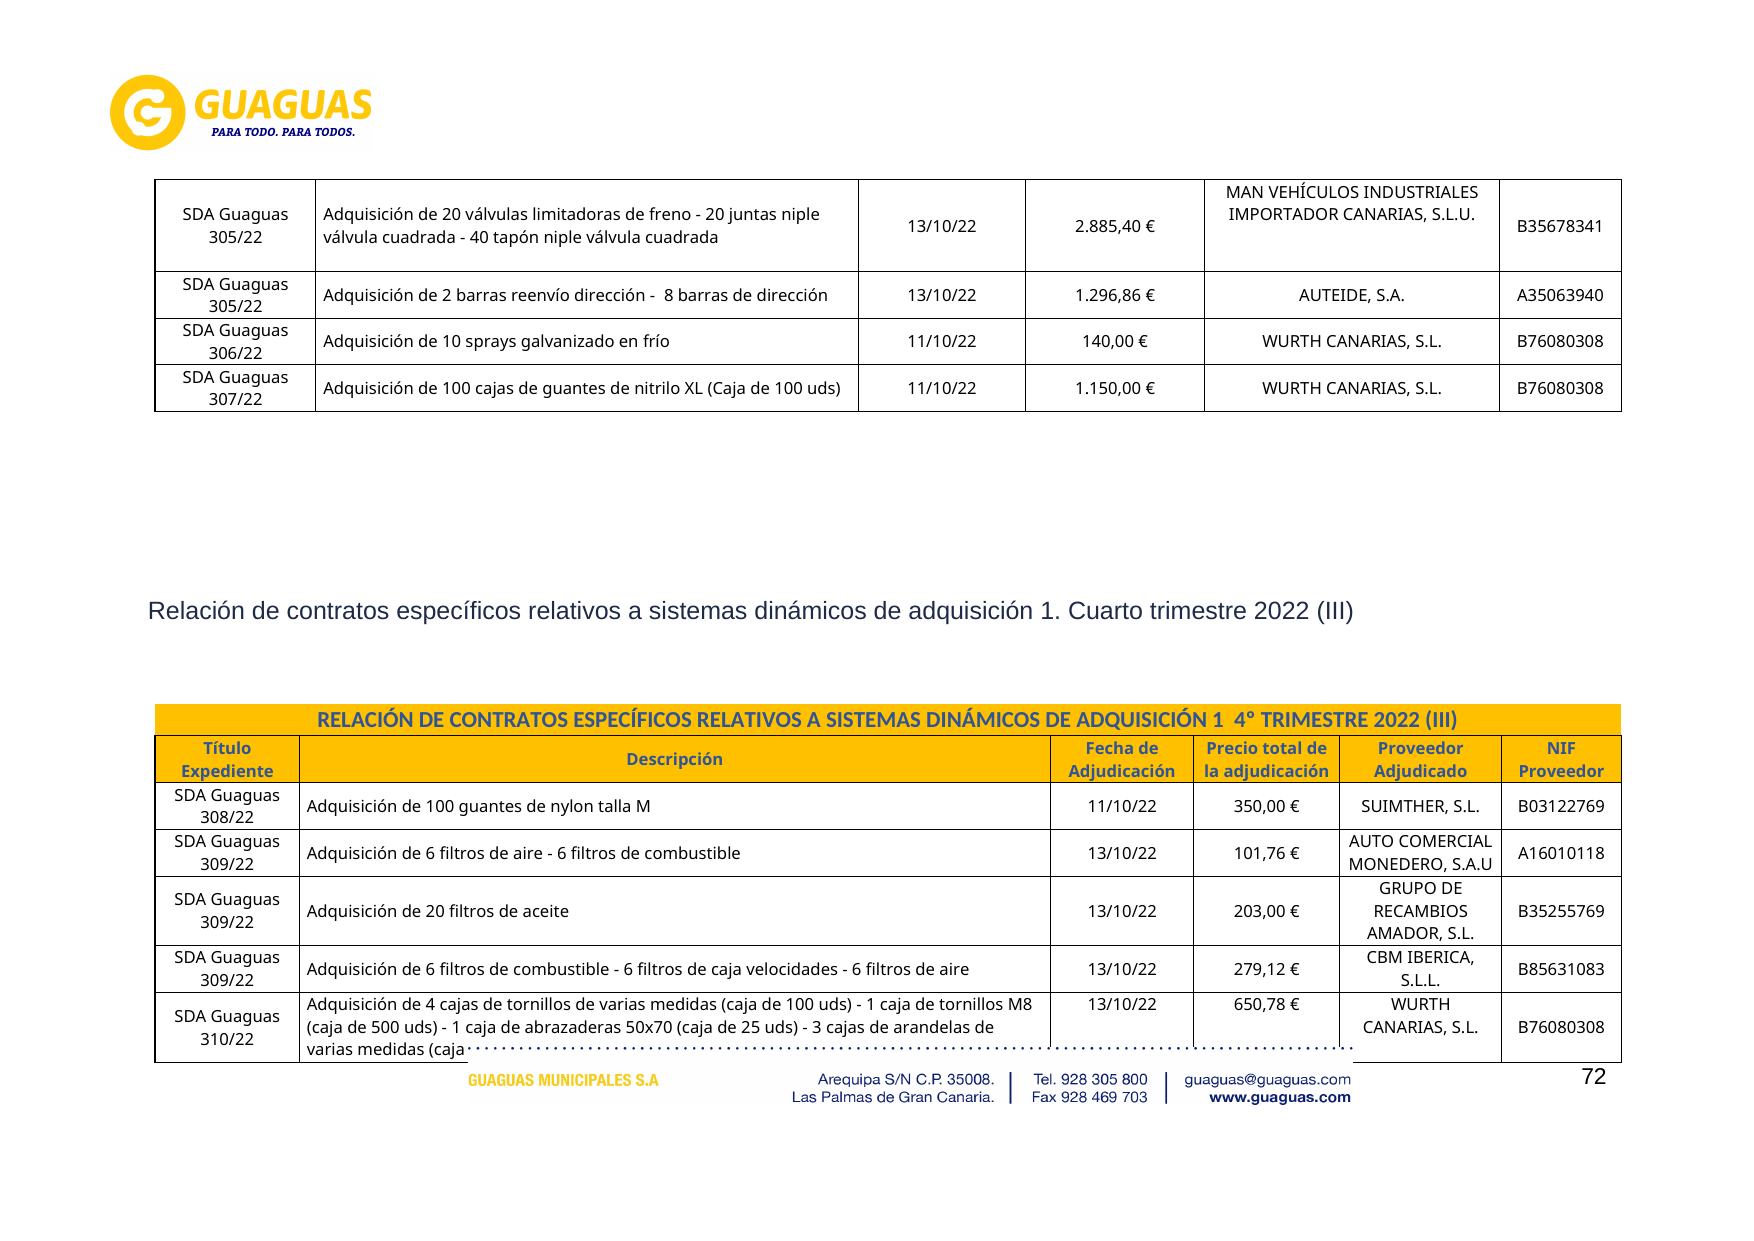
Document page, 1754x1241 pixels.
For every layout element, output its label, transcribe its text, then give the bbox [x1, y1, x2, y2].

table_cell 279,12 € [1194, 946, 1339, 992]
table_cell 11/10/22 [859, 365, 1025, 411]
table_cell SDA Guaguas 306/22 [156, 319, 315, 364]
table_cell 11/10/22 [859, 319, 1025, 364]
text Relación de contratos específicos relativos a sistemas dinámicos de adquisición 1. Cuarto trimestre 2022 (III) [148, 596, 1606, 625]
table_cell 13/10/22 [1051, 993, 1193, 1047]
table_cell SDA Guaguas 307/22 [156, 365, 315, 411]
table_cell Adquisición de 20 filtros de aceite [300, 877, 1050, 945]
table_cell 13/10/22 [1051, 830, 1193, 876]
table_cell Adquisición de 4 cajas de tornillos de varias medidas (caja de 100 uds) - 1 caja de tornillos M8 (caja de 500 uds) - 1 caja de abrazaderas 50x70 (caja de 25 uds) - 3 cajas de arandelas de varias medidas (caja [300, 993, 1050, 1062]
table_cell AUTO COMERCIAL MONEDERO, S.A.U [1340, 830, 1501, 876]
table_cell 1.150,00 € [1026, 365, 1204, 411]
table_cell Precio total de la adjudicación [1194, 736, 1339, 782]
table_cell B76080308 [1502, 993, 1621, 1062]
table_cell 140,00 € [1026, 319, 1204, 364]
table_cell SDA Guaguas 309/22 [156, 830, 299, 876]
table_cell 13/10/22 [859, 272, 1025, 317]
table_cell AUTEIDE, S.A. [1205, 272, 1499, 317]
table_cell GRUPO DE RECAMBIOS AMADOR, S.L. [1340, 877, 1501, 945]
table_cell SDA Guaguas 310/22 [156, 993, 299, 1062]
table_cell Adquisición de 6 filtros de combustible - 6 filtros de caja velocidades - 6 filtros de aire [300, 946, 1050, 992]
table_header RELACIÓN DE CONTRATOS ESPECÍFICOS RELATIVOS A SISTEMAS DINÁMICOS DE ADQUISICIÓN 1 4º TRIMESTRE 2022 (III) [155, 704, 1621, 735]
table_cell SDA Guaguas 308/22 [156, 783, 299, 829]
table_cell 13/10/22 [1051, 946, 1193, 992]
table_cell 1.296,86 € [1026, 272, 1204, 317]
table_cell Adquisición de 100 cajas de guantes de nitrilo XL (Caja de 100 uds) [316, 365, 858, 411]
table_cell WURTH CANARIAS, S.L. [1340, 993, 1501, 1062]
table_cell 350,00 € [1194, 783, 1339, 829]
table_cell B03122769 [1502, 783, 1621, 829]
table_cell 11/10/22 [1051, 783, 1193, 829]
table_cell Fecha de Adjudicación [1051, 736, 1193, 782]
table_cell SDA Guaguas 305/22 [156, 180, 315, 271]
table_cell NIF Proveedor [1502, 736, 1621, 782]
table_cell 2.885,40 € [1026, 180, 1204, 271]
table_cell Adquisición de 10 sprays galvanizado en frío [316, 319, 858, 364]
table_cell B35255769 [1502, 877, 1621, 945]
table_cell MAN VEHÍCULOS INDUSTRIALES IMPORTADOR CANARIAS, S.L.U. [1205, 180, 1499, 271]
table_cell 13/10/22 [1051, 877, 1193, 945]
table_cell Adquisición de 20 válvulas limitadoras de freno - 20 juntas niple válvula cuadrada - 40 tapón niple válvula cuadrada [316, 180, 858, 271]
table_cell WURTH CANARIAS, S.L. [1205, 365, 1499, 411]
table_cell 203,00 € [1194, 877, 1339, 945]
table_cell Proveedor Adjudicado [1340, 736, 1501, 782]
table_cell SDA Guaguas 309/22 [156, 877, 299, 945]
table_cell A16010118 [1502, 830, 1621, 876]
table_cell B85631083 [1502, 946, 1621, 992]
table_cell Adquisición de 6 filtros de aire - 6 filtros de combustible [300, 830, 1050, 876]
table_cell CBM IBERICA, S.L.L. [1340, 946, 1501, 992]
table_cell 650,78 € [1194, 993, 1339, 1047]
table_cell Descripción [300, 736, 1050, 782]
table_cell 13/10/22 [859, 180, 1025, 271]
table_cell Adquisición de 2 barras reenvío dirección - 8 barras de dirección [316, 272, 858, 317]
table_cell SDA Guaguas 305/22 [156, 272, 315, 317]
table_cell B76080308 [1500, 319, 1621, 364]
table_cell A35063940 [1500, 272, 1621, 317]
table_cell WURTH CANARIAS, S.L. [1205, 319, 1499, 364]
table_cell Título Expediente [156, 736, 299, 782]
table_cell Adquisición de 100 guantes de nylon talla M [300, 783, 1050, 829]
table_cell SDA Guaguas 309/22 [156, 946, 299, 992]
table_cell B35678341 [1500, 180, 1621, 271]
table_cell B76080308 [1500, 365, 1621, 411]
table_cell 101,76 € [1194, 830, 1339, 876]
table_cell SUIMTHER, S.L. [1340, 783, 1501, 829]
